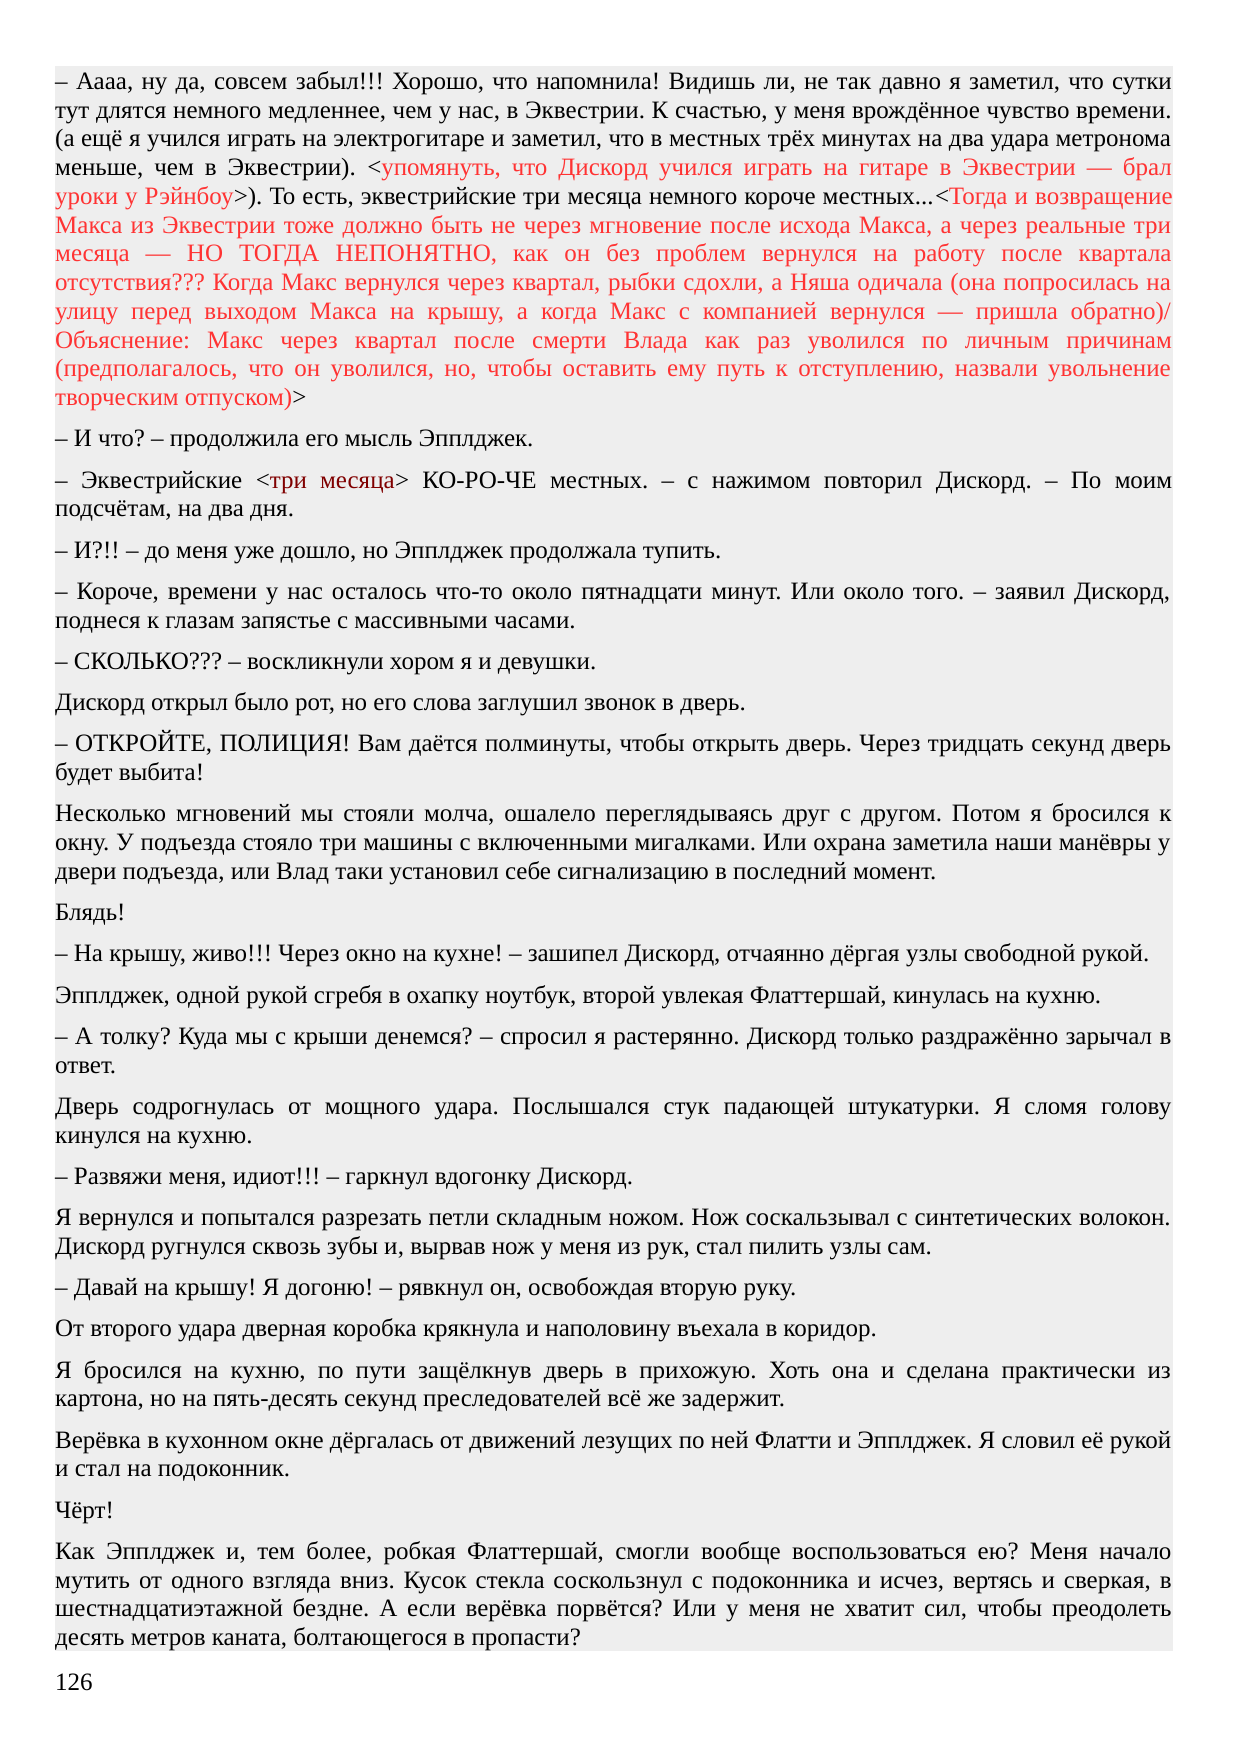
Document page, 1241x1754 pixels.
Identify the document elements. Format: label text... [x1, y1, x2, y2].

text Я бросился на кухню, по пути защёлкнув дверь в прихожую. Хоть она и сделана практически из картона, но на пять-десять секунд преследователей всё же задержит. [55, 1355, 1173, 1412]
text Несколько мгновений мы стояли молча, ошалело переглядываясь друг с другом. Потом я бросился к окну. У подъезда стояло три машины с включенными мигалками. Или охрана заметила наши манёвры у двери подъезда, или Влад таки установил себе сигнализацию в последний момент. [55, 798, 1173, 885]
text – На крышу, живо!!! Через окно на кухне! – зашипел Дискорд, отчаянно дёргая узлы свободной рукой. [55, 938, 1173, 967]
text – И что? – продолжила его мысль Эпплджек. [55, 423, 1173, 452]
text – И?!! – до меня уже дошло, но Эпплджек продолжала тупить. [55, 535, 1173, 563]
text – Развяжи меня, идиот!!! – гаркнул вдогонку Дискорд. [55, 1161, 1173, 1190]
text – Эквестрийские <три месяца> КО-РО-ЧЕ местных. – с нажимом повторил Дискорд. – По моим подсчётам, на два дня. [55, 465, 1173, 522]
text Верёвка в кухонном окне дёргалась от движений лезущих по ней Флатти и Эпплджек. Я словил её рукой и стал на подоконник. [55, 1425, 1173, 1482]
text Блядь! [55, 897, 1173, 926]
text Дискорд открыл было рот, но его слова заглушил звонок в дверь. [55, 687, 1173, 716]
text – Аааа, ну да, совсем забыл!!! Хорошо, что напомнила! Видишь ли, не так давно я заметил, что сутки тут длятся немного медленнее, чем у нас, в Эквестрии. К счастью, у меня врождённое чувство времени. (а ещё я учился играть на электрогитаре и заметил, что в местных трёх минутах на два удара метронома меньше, чем в Эквестрии). <упомянуть, что Дискорд учился играть на гитаре в Эквестрии — брал уроки у Рэйнбоу>). То есть, эквестрийские три месяца немного короче местных...<Тогда и возвращение Макса из Эквестрии тоже должно быть не через мгновение после исхода Макса, а через реальные три месяца — НО ТОГДА НЕПОНЯТНО, как он без проблем вернулся на работу после квартала отсутствия??? Когда Макс вернулся через квартал, рыбки сдохли, а Няша одичала (она попросилась на улицу перед выходом Макса на крышу, а когда Макс с компанией вернулся — пришла обратно)/ Объяснение: Макс через квартал после смерти Влада как раз уволился по личным причинам (предполагалось, что он уволился, но, чтобы оставить ему путь к отступлению, назвали увольнение творческим отпуском)> [55, 66, 1173, 411]
text От второго удара дверная коробка крякнула и наполовину въехала в коридор. [55, 1313, 1173, 1342]
text Дверь содрогнулась от мощного удара. Послышался стук падающей штукатурки. Я сломя голову кинулся на кухню. [55, 1091, 1173, 1148]
text Я вернулся и попытался разрезать петли складным ножом. Нож соскальзывал с синтетических волокон. Дискорд ругнулся сквозь зубы и, вырвав нож у меня из рук, стал пилить узлы сам. [55, 1202, 1173, 1260]
text Как Эпплджек и, тем более, робкая Флаттершай, смогли вообще воспользоваться ею? Меня начало мутить от одного взгляда вниз. Кусок стекла соскользнул с подоконника и исчез, вертясь и сверкая, в шестнадцатиэтажной бездне. А если верёвка порвётся? Или у меня не хватит сил, чтобы преодолеть десять метров каната, болтающегося в пропасти? [55, 1536, 1173, 1651]
text Чёрт! [55, 1495, 1173, 1523]
text – Давай на крышу! Я догоню! – рявкнул он, освобождая вторую руку. [55, 1272, 1173, 1301]
text – ОТКРОЙТЕ, ПОЛИЦИЯ! Вам даётся полминуты, чтобы открыть дверь. Через тридцать секунд дверь будет выбита! [55, 728, 1173, 786]
text – А толку? Куда мы с крыши денемся? – спросил я растерянно. Дискорд только раздражённо зарычал в ответ. [55, 1021, 1173, 1078]
text – СКОЛЬКО??? – воскликнули хором я и девушки. [55, 646, 1173, 675]
text – Короче, времени у нас осталось что-то около пятнадцати минут. Или около того. – заявил Дискорд, поднеся к глазам запястье с массивными часами. [55, 576, 1173, 633]
text Эпплджек, одной рукой сгребя в охапку ноутбук, второй увлекая Флаттершай, кинулась на кухню. [55, 980, 1173, 1008]
